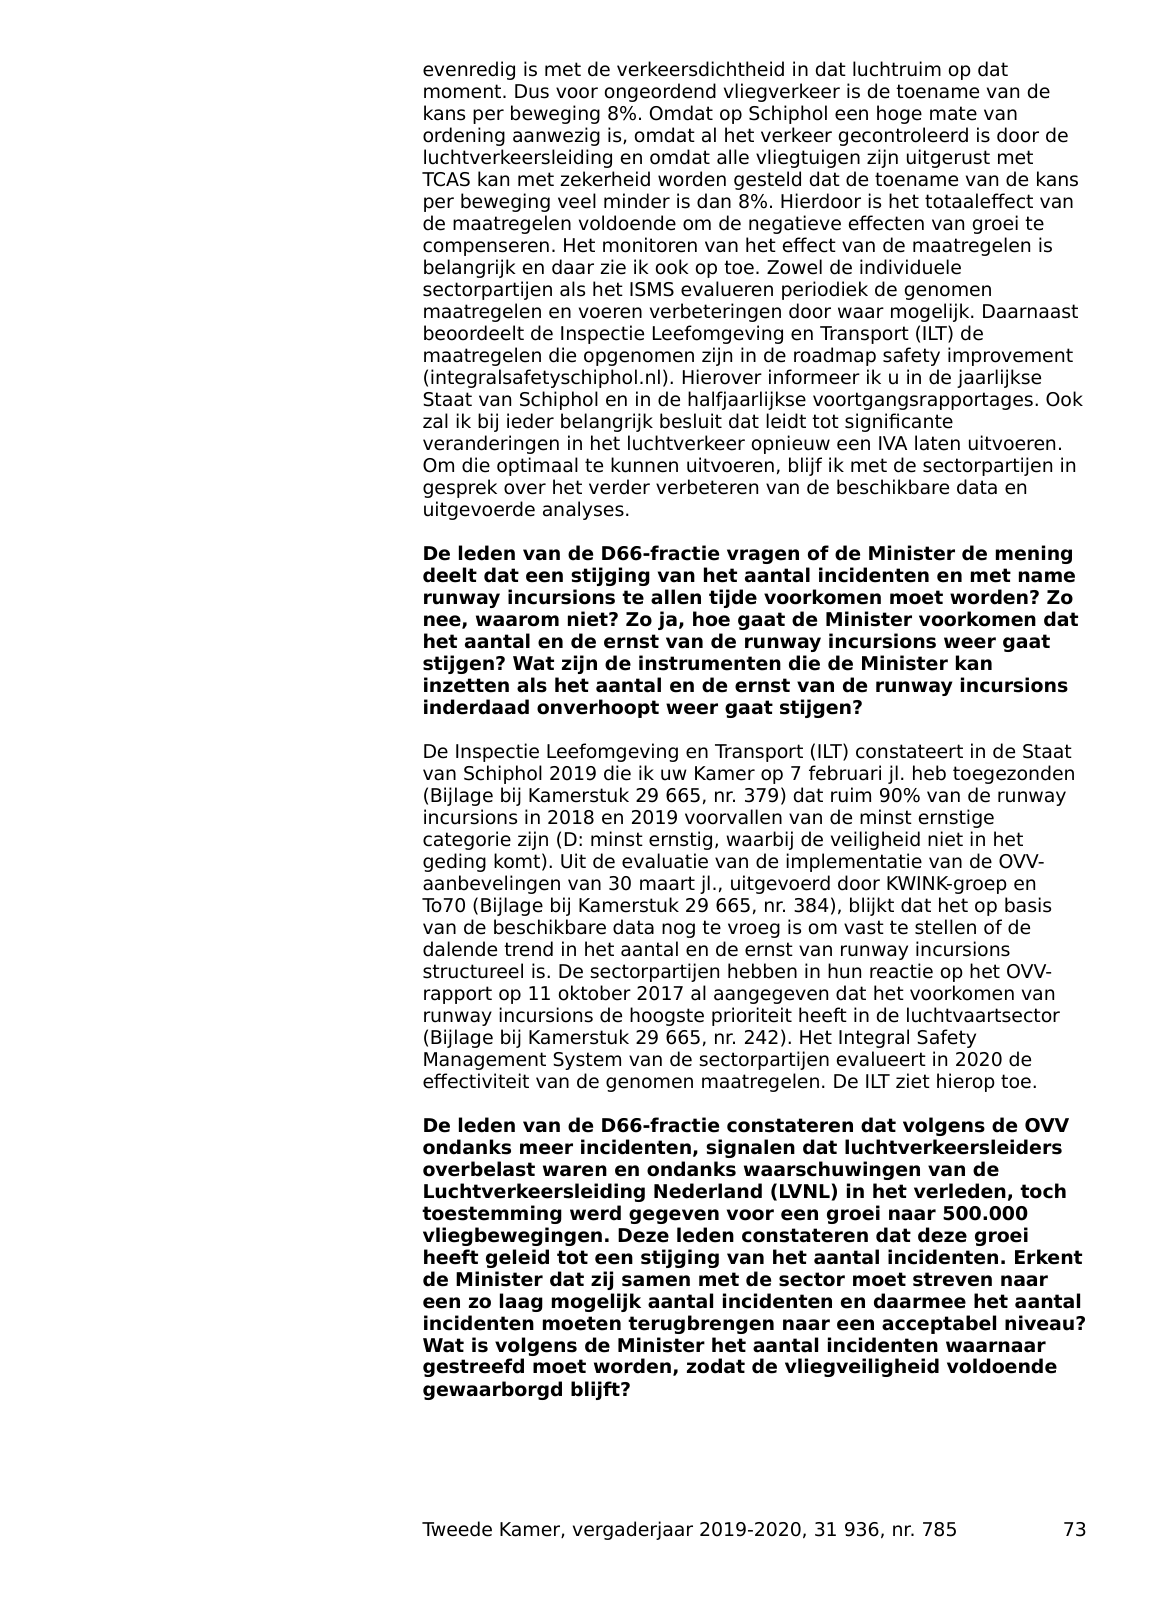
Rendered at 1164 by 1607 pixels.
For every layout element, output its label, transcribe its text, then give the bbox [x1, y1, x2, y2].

text evenredig is met de verkeersdichtheid in dat luchtruim op dat moment. Dus voor ongeordend vliegverkeer is de toename van de kans per beweging 8%. Omdat op Schiphol een hoge mate van ordening aanwezig is, omdat al het verkeer gecontroleerd is door de luchtverkeersleiding en omdat alle vliegtuigen zijn uitgerust met TCAS kan met zekerheid worden gesteld dat de toename van de kans per beweging veel minder is dan 8%. Hierdoor is het totaaleffect van de maatregelen voldoende om de negatieve effecten van groei te compenseren. Het monitoren van het effect van de maatregelen is belangrijk en daar zie ik ook op toe. Zowel de individuele sectorpartijen als het ISMS evalueren periodiek de genomen maatregelen en voeren verbeteringen door waar mogelijk. Daarnaast beoordeelt de Inspectie Leefomgeving en Transport (ILT) de maatregelen die opgenomen zijn in de roadmap safety improvement (integralsafetyschiphol.nl). Hierover informeer ik u in de jaarlijkse Staat van Schiphol en in de halfjaarlijkse voortgangsrapportages. Ook zal ik bij ieder belangrijk besluit dat leidt tot significante veranderingen in het luchtverkeer opnieuw een IVA laten uitvoeren. Om die optimaal te kunnen uitvoeren, blijf ik met de sectorpartijen in gesprek over het verder verbeteren van de beschikbare data en uitgevoerde analyses. [422, 59, 1087, 521]
text De leden van de D66-fractie vragen of de Minister de mening deelt dat een stijging van het aantal incidenten en met name runway incursions te allen tijde voorkomen moet worden? Zo nee, waarom niet? Zo ja, hoe gaat de Minister voorkomen dat het aantal en de ernst van de runway incursions weer gaat stijgen? Wat zijn de instrumenten die de Minister kan inzetten als het aantal en de ernst van de runway incursions inderdaad onverhoopt weer gaat stijgen? [422, 543, 1087, 719]
text De leden van de D66-fractie constateren dat volgens de OVV ondanks meer incidenten, signalen dat luchtverkeersleiders overbelast waren en ondanks waarschuwingen van de Luchtverkeersleiding Nederland (LVNL) in het verleden, toch toestemming werd gegeven voor een groei naar 500.000 vliegbewegingen. Deze leden constateren dat deze groei heeft geleid tot een stijging van het aantal incidenten. Erkent de Minister dat zij samen met de sector moet streven naar een zo laag mogelijk aantal incidenten en daarmee het aantal incidenten moeten terugbrengen naar een acceptabel niveau? Wat is volgens de Minister het aantal incidenten waarnaar gestreefd moet worden, zodat de vliegveiligheid voldoende gewaarborgd blijft? [422, 1115, 1087, 1400]
text De Inspectie Leefomgeving en Transport (ILT) constateert in de Staat van Schiphol 2019 die ik uw Kamer op 7 februari jl. heb toegezonden (Bijlage bij Kamerstuk 29 665, nr. 379) dat ruim 90% van de runway incursions in 2018 en 2019 voorvallen van de minst ernstige categorie zijn (D: minst ernstig, waarbij de veiligheid niet in het geding komt). Uit de evaluatie van de implementatie van de OVV-aanbevelingen van 30 maart jl., uitgevoerd door KWINK-groep en To70 (Bijlage bij Kamerstuk 29 665, nr. 384), blijkt dat het op basis van de beschikbare data nog te vroeg is om vast te stellen of de dalende trend in het aantal en de ernst van runway incursions structureel is. De sectorpartijen hebben in hun reactie op het OVV-rapport op 11 oktober 2017 al aangegeven dat het voorkomen van runway incursions de hoogste prioriteit heeft in de luchtvaartsector (Bijlage bij Kamerstuk 29 665, nr. 242). Het Integral Safety Management System van de sectorpartijen evalueert in 2020 de effectiviteit van de genomen maatregelen. De ILT ziet hierop toe. [422, 741, 1087, 1092]
